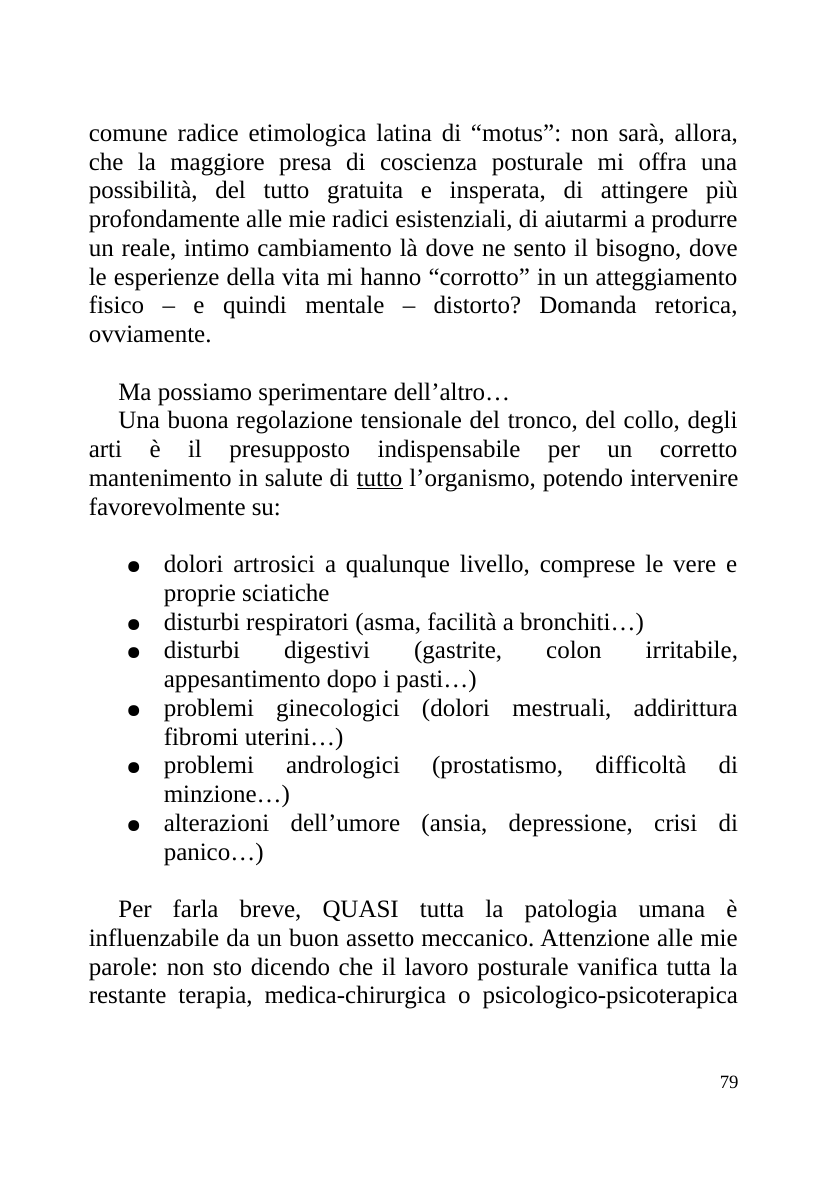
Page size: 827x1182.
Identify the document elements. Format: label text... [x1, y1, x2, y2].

text Una buona regolazione tensionale del tronco, del collo, degli arti è il presupposto indispensabile per un corretto mantenimento in salute di tutto l’organismo, potendo intervenire favorevolmente su: [88, 406, 738, 521]
list disturbi respiratori (asma, facilità a bronchiti…) [126, 607, 738, 636]
text comune radice etimologica latina di “motus”: non sarà, allora, che la maggiore presa di coscienza posturale mi offra una possibilità, del tutto gratuita e insperata, di attingere più profondamente alle mie radici esistenziali, di aiutarmi a produrre un reale, intimo cambiamento là dove ne sento il bisogno, dove le esperienze della vita mi hanno “corrotto” in un atteggiamento fisico ‒ e quindi mentale ‒ distorto? Domanda retorica, ovviamente. [88, 118, 738, 348]
list disturbi digestivi (gastrite, colon irritabile, appesantimento dopo i pasti…) [126, 636, 738, 693]
list problemi andrologici (prostatismo, difficoltà di minzione…) [126, 751, 738, 808]
list alterazioni dell’umore (ansia, depressione, crisi di panico…) [126, 808, 738, 866]
text Per farla breve, QUASI tutta la patologia umana è influenzabile da un buon assetto meccanico. Attenzione alle mie parole: non sto dicendo che il lavoro posturale vanifica tutta la restante terapia, medica-chirurgica o psicologico-psicoterapica [88, 894, 738, 1009]
list problemi ginecologici (dolori mestruali, addirittura fibromi uterini…) [126, 693, 738, 751]
text Ma possiamo sperimentare dell’altro… [88, 377, 738, 406]
list dolori artrosici a qualunque livello, comprese le vere e proprie sciatiche [126, 549, 738, 607]
